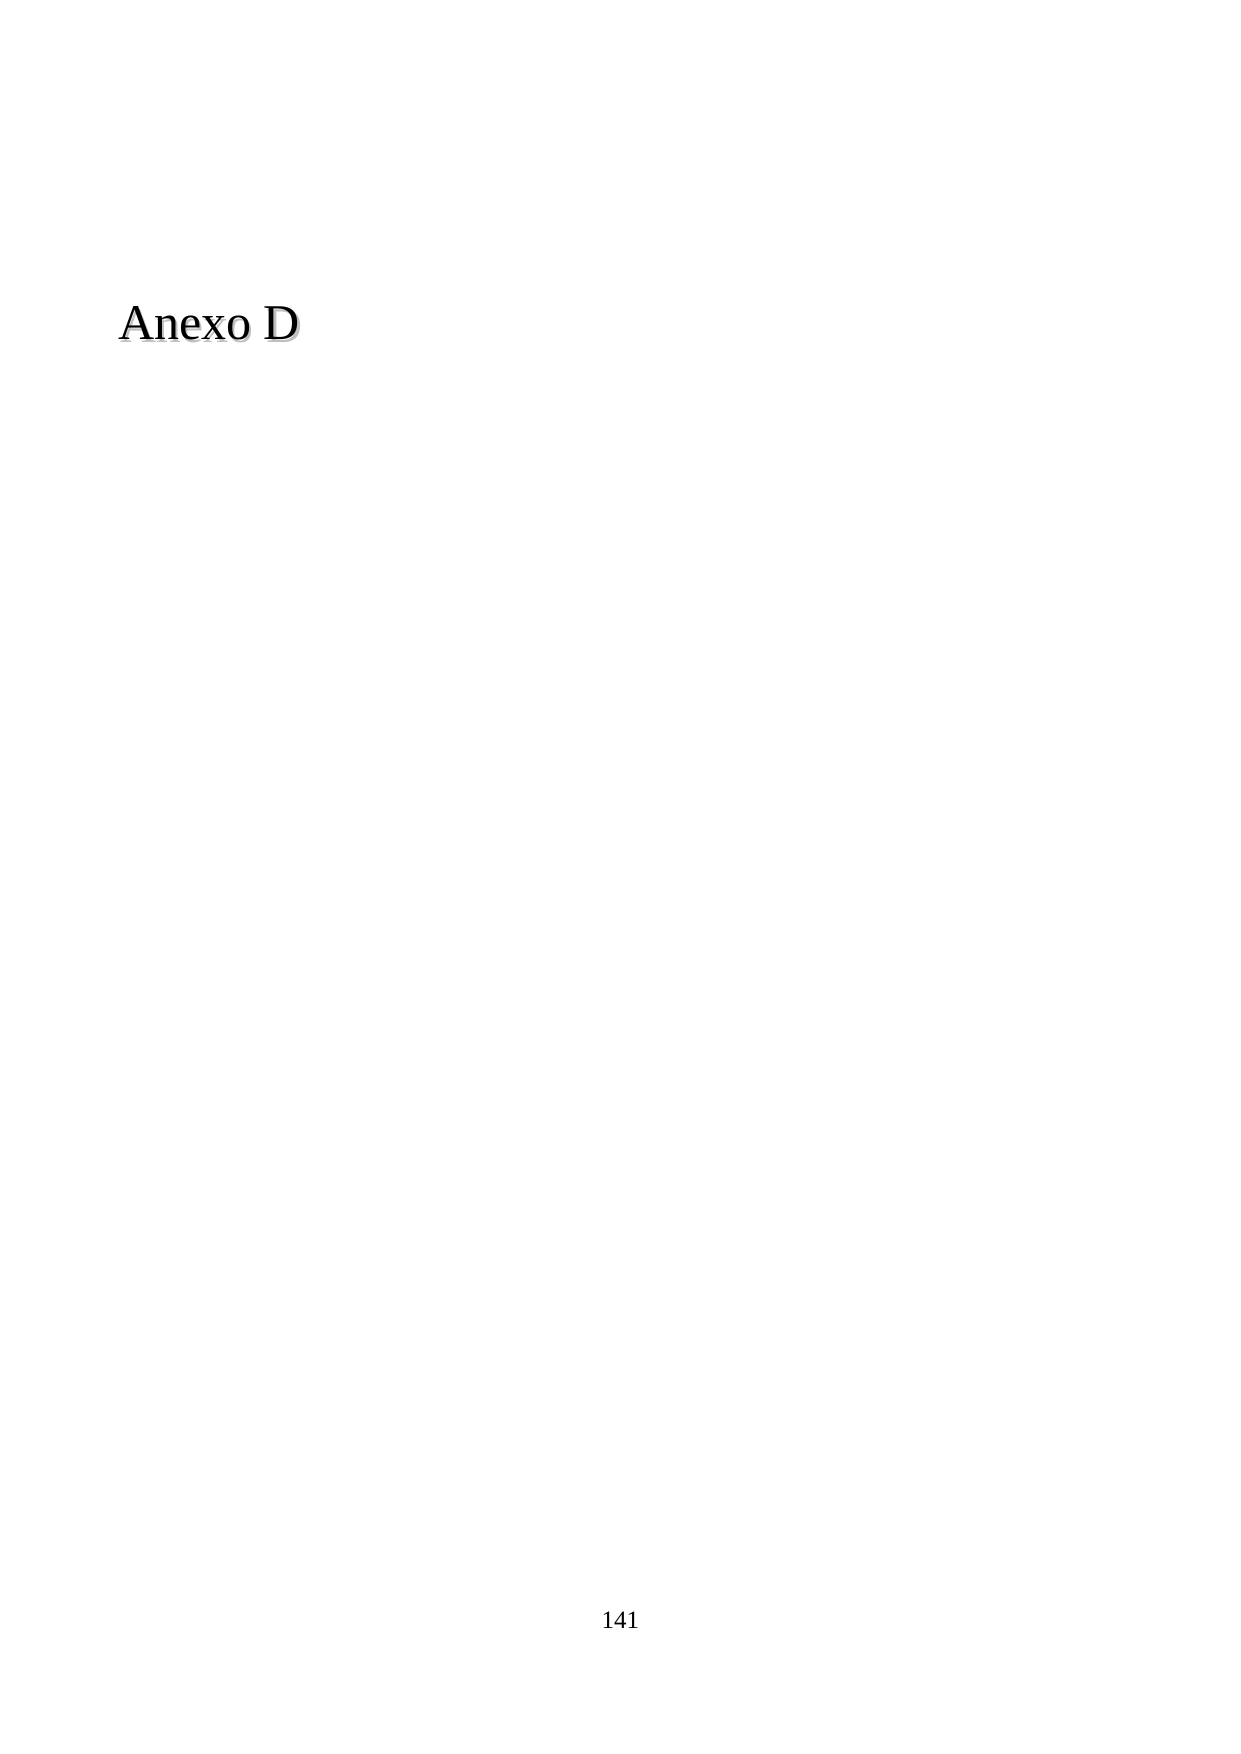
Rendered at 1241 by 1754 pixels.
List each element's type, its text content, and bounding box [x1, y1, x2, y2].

text Anexo D [118, 295, 1122, 351]
